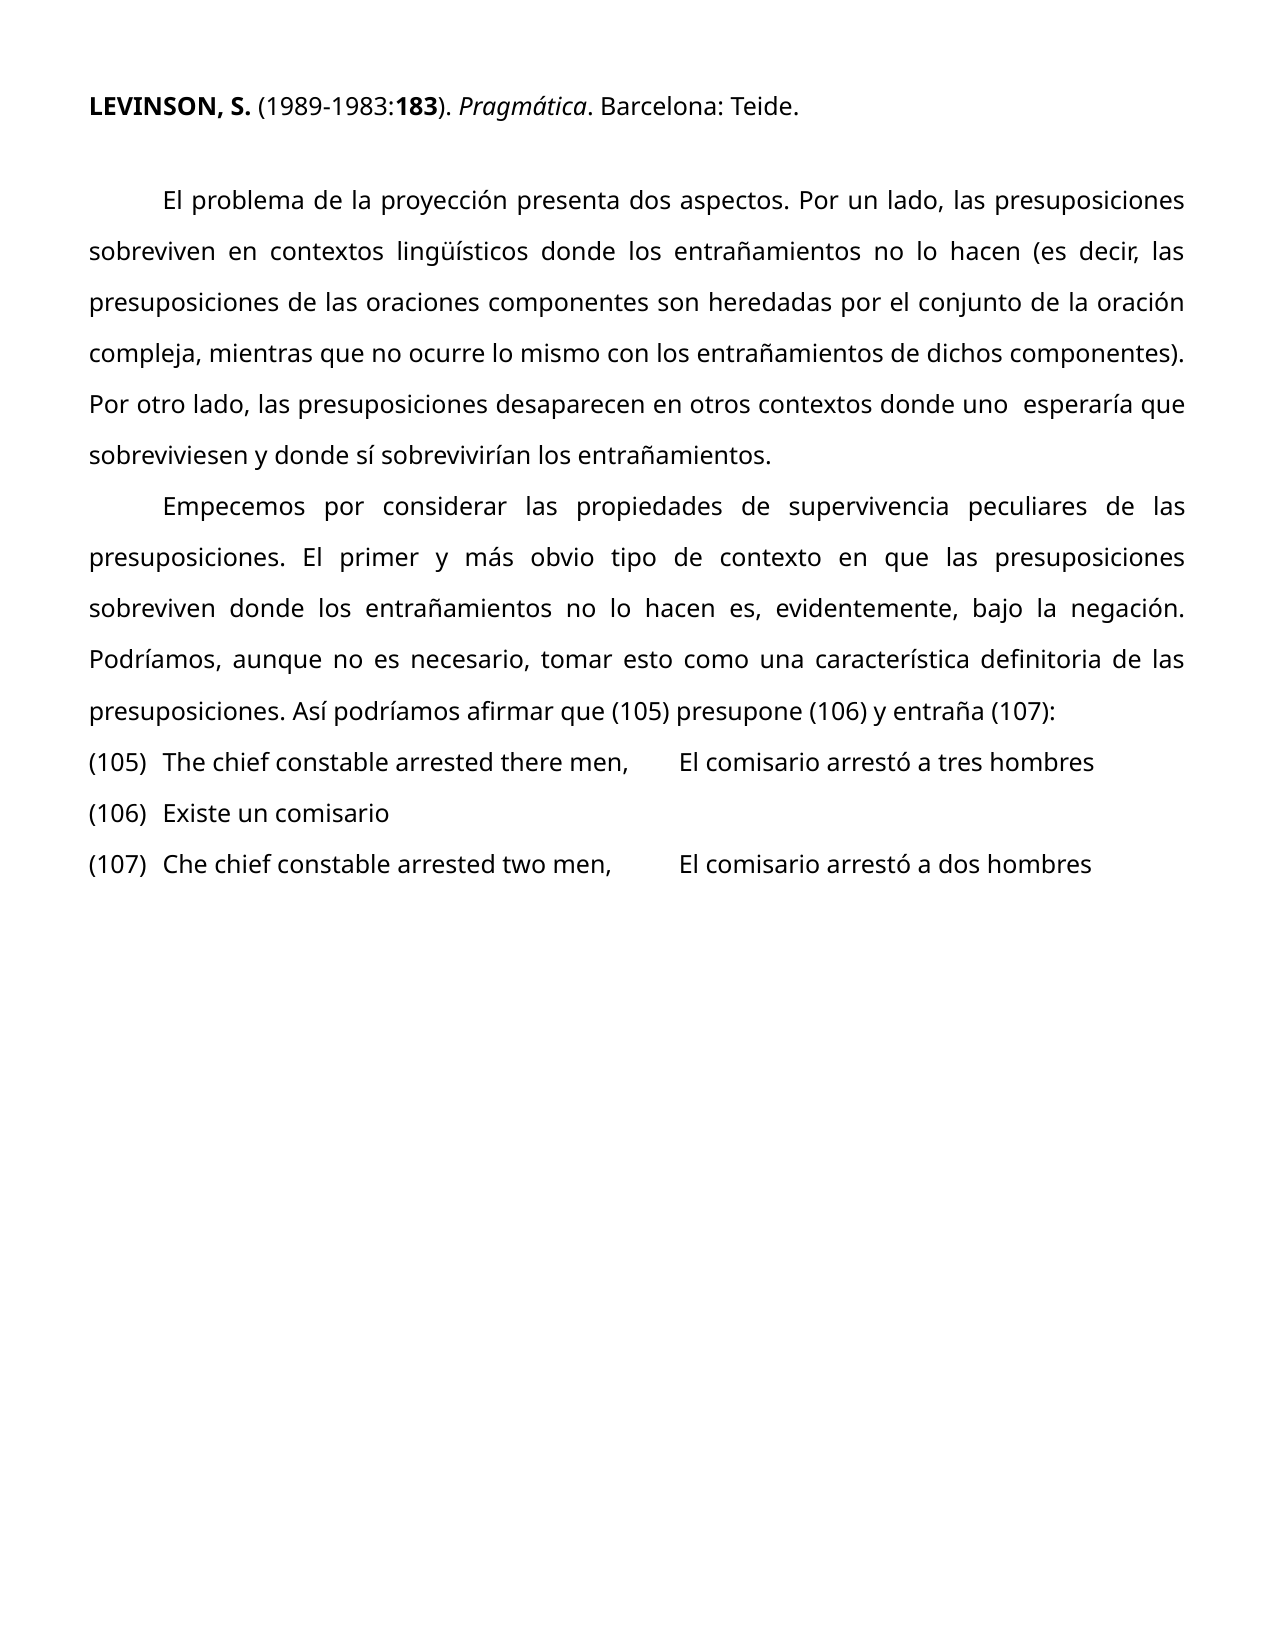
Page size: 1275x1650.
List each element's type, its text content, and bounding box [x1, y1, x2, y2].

text El problema de la proyección presenta dos aspectos. Por un lado, las presuposiciones sobreviven en contextos lingüísticos donde los entrañamientos no lo hacen (es decir, las presuposiciones de las oraciones componentes son heredadas por el conjunto de la oración compleja, mientras que no ocurre lo mismo con los entrañamientos de dichos componentes). Por otro lado, las presuposiciones desaparecen en otros contextos donde uno esperaría que sobreviviesen y donde sí sobrevivirían los entrañamientos. [88, 183, 1186, 472]
text Empecemos por considerar las propiedades de supervivencia peculiares de las presuposiciones. El primer y más obvio tipo de contexto en que las presuposiciones sobreviven donde los entrañamientos no lo hacen es, evidentemente, bajo la negación. Podríamos, aunque no es necesario, tomar esto como una característica definitoria de las presuposiciones. Así podríamos afirmar que (105) presupone (106) y entraña (107): [88, 489, 1186, 727]
text (107) Che chief constable arrested two men, El comisario arrestó a dos hombres [88, 846, 1186, 880]
text (106) Existe un comisario [88, 795, 1186, 829]
text LEVINSON, S. (1989-1983:183). Pragmática. Barcelona: Teide. [88, 88, 1186, 123]
text (105) The chief constable arrested there men, El comisario arrestó a tres hombres [88, 744, 1186, 778]
